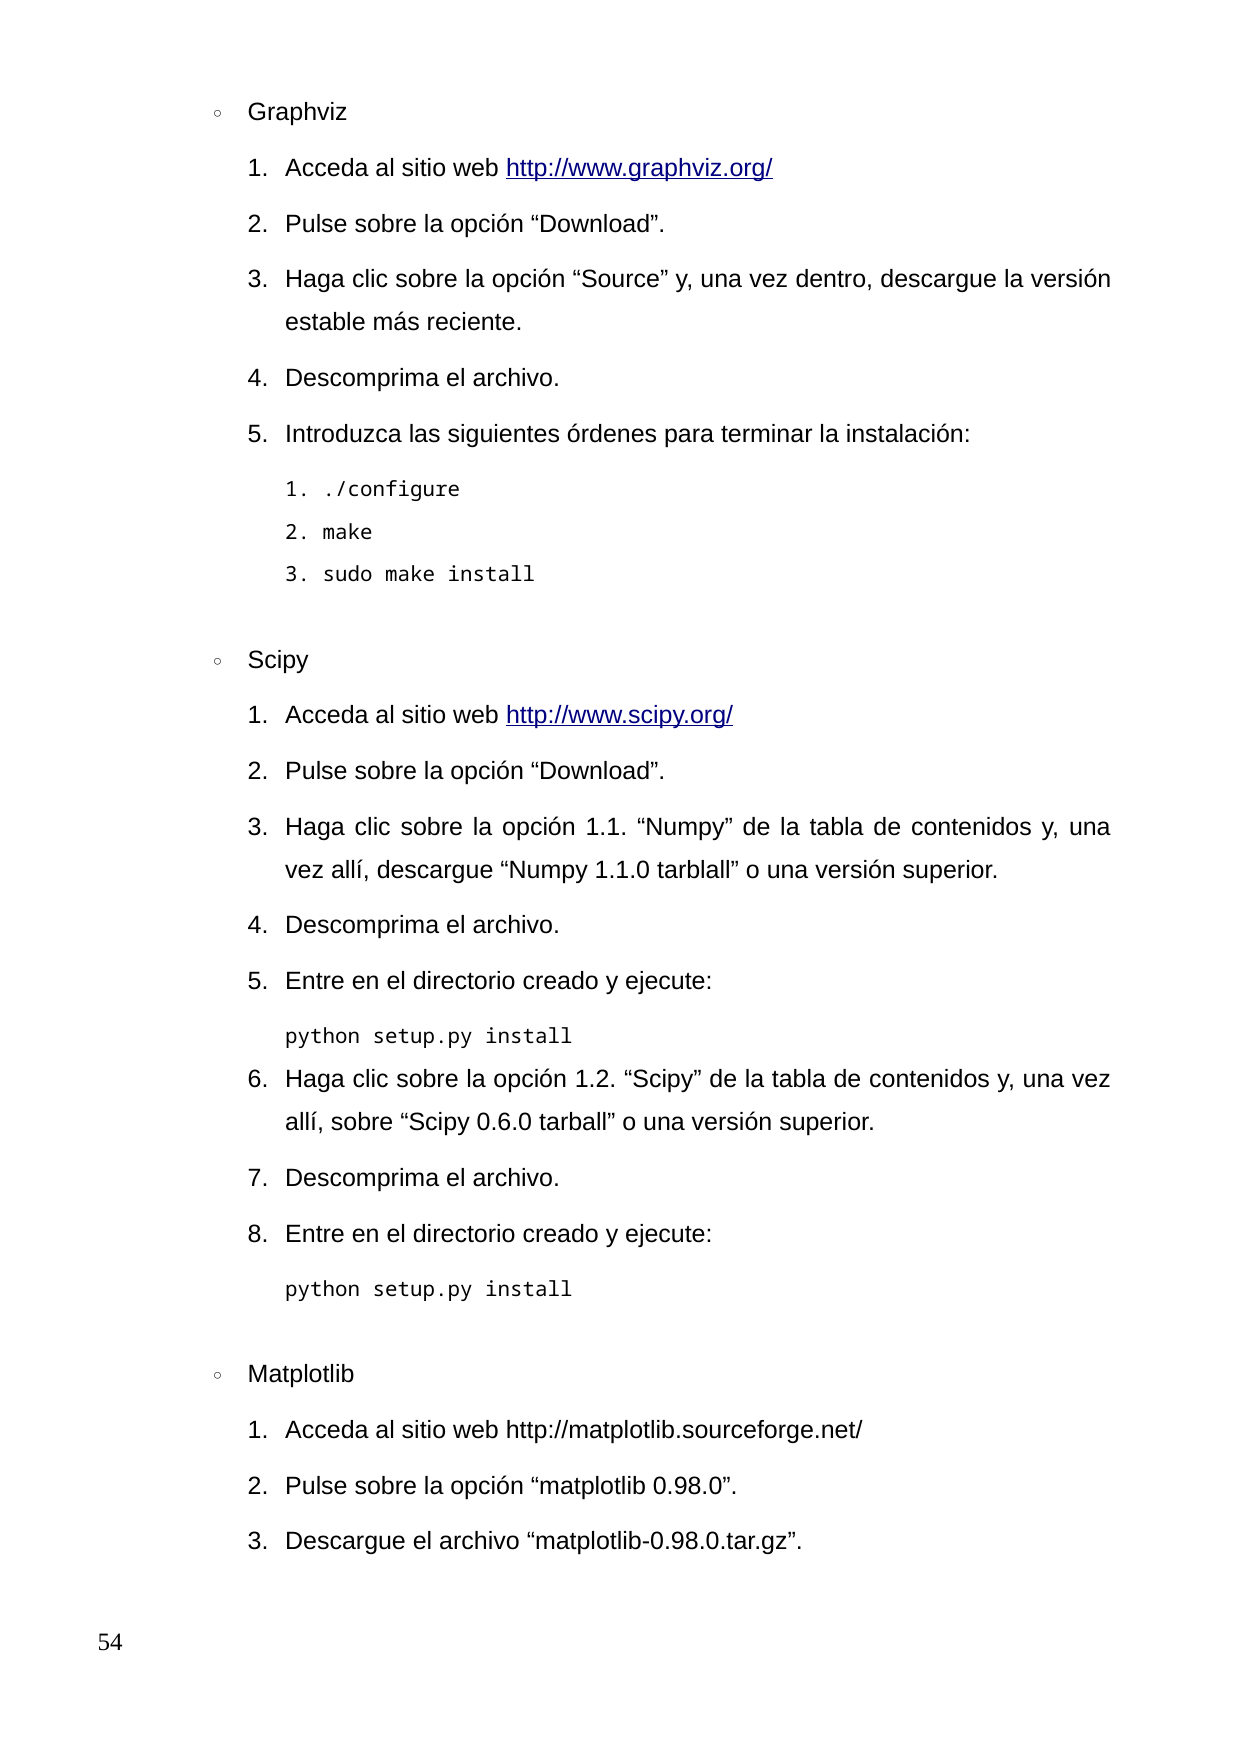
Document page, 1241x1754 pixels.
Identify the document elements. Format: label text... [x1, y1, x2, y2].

list Pulse sobre la opción “matplotlib 0.98.0”. [247, 1471, 1113, 1499]
list Haga clic sobre la opción 1.1. “Numpy” de la tabla de contenidos y, una vez allí, descargue “Numpy 1.1.0 tarblall” o una versión superior. [247, 812, 1113, 883]
list Haga clic sobre la opción 1.2. “Scipy” de la tabla de contenidos y, una vez allí, sobre “Scipy 0.6.0 tarball” o una versión superior. [247, 1064, 1113, 1136]
list Acceda al sitio web http://matplotlib.sourceforge.net/ [247, 1415, 1113, 1444]
list sudo make install [285, 559, 1113, 588]
list ./configure [285, 474, 1113, 503]
list python setup.py install [247, 1274, 1113, 1303]
list Acceda al sitio web http://www.scipy.org/ [247, 700, 1113, 729]
list Matplotlib [210, 1359, 1113, 1388]
list Acceda al sitio web http://www.graphviz.org/ [247, 153, 1113, 182]
list Scipy [210, 645, 1113, 673]
list Graphviz [210, 97, 1113, 126]
list Introduzca las siguientes órdenes para terminar la instalación: [247, 419, 1113, 447]
list Descomprima el archivo. [247, 1163, 1113, 1192]
list Pulse sobre la opción “Download”. [247, 756, 1113, 785]
list Pulse sobre la opción “Download”. [247, 209, 1113, 237]
list Descomprima el archivo. [247, 910, 1113, 939]
list make [285, 517, 1113, 545]
list Entre en el directorio creado y ejecute: [247, 1218, 1113, 1247]
list Descomprima el archivo. [247, 363, 1113, 392]
list Descargue el archivo “matplotlib-0.98.0.tar.gz”. [247, 1526, 1113, 1555]
list Entre en el directorio creado y ejecute: [247, 966, 1113, 995]
list Haga clic sobre la opción “Source” y, una vez dentro, descargue la versión estable más reciente. [247, 264, 1113, 336]
list python setup.py install [247, 1022, 1113, 1050]
